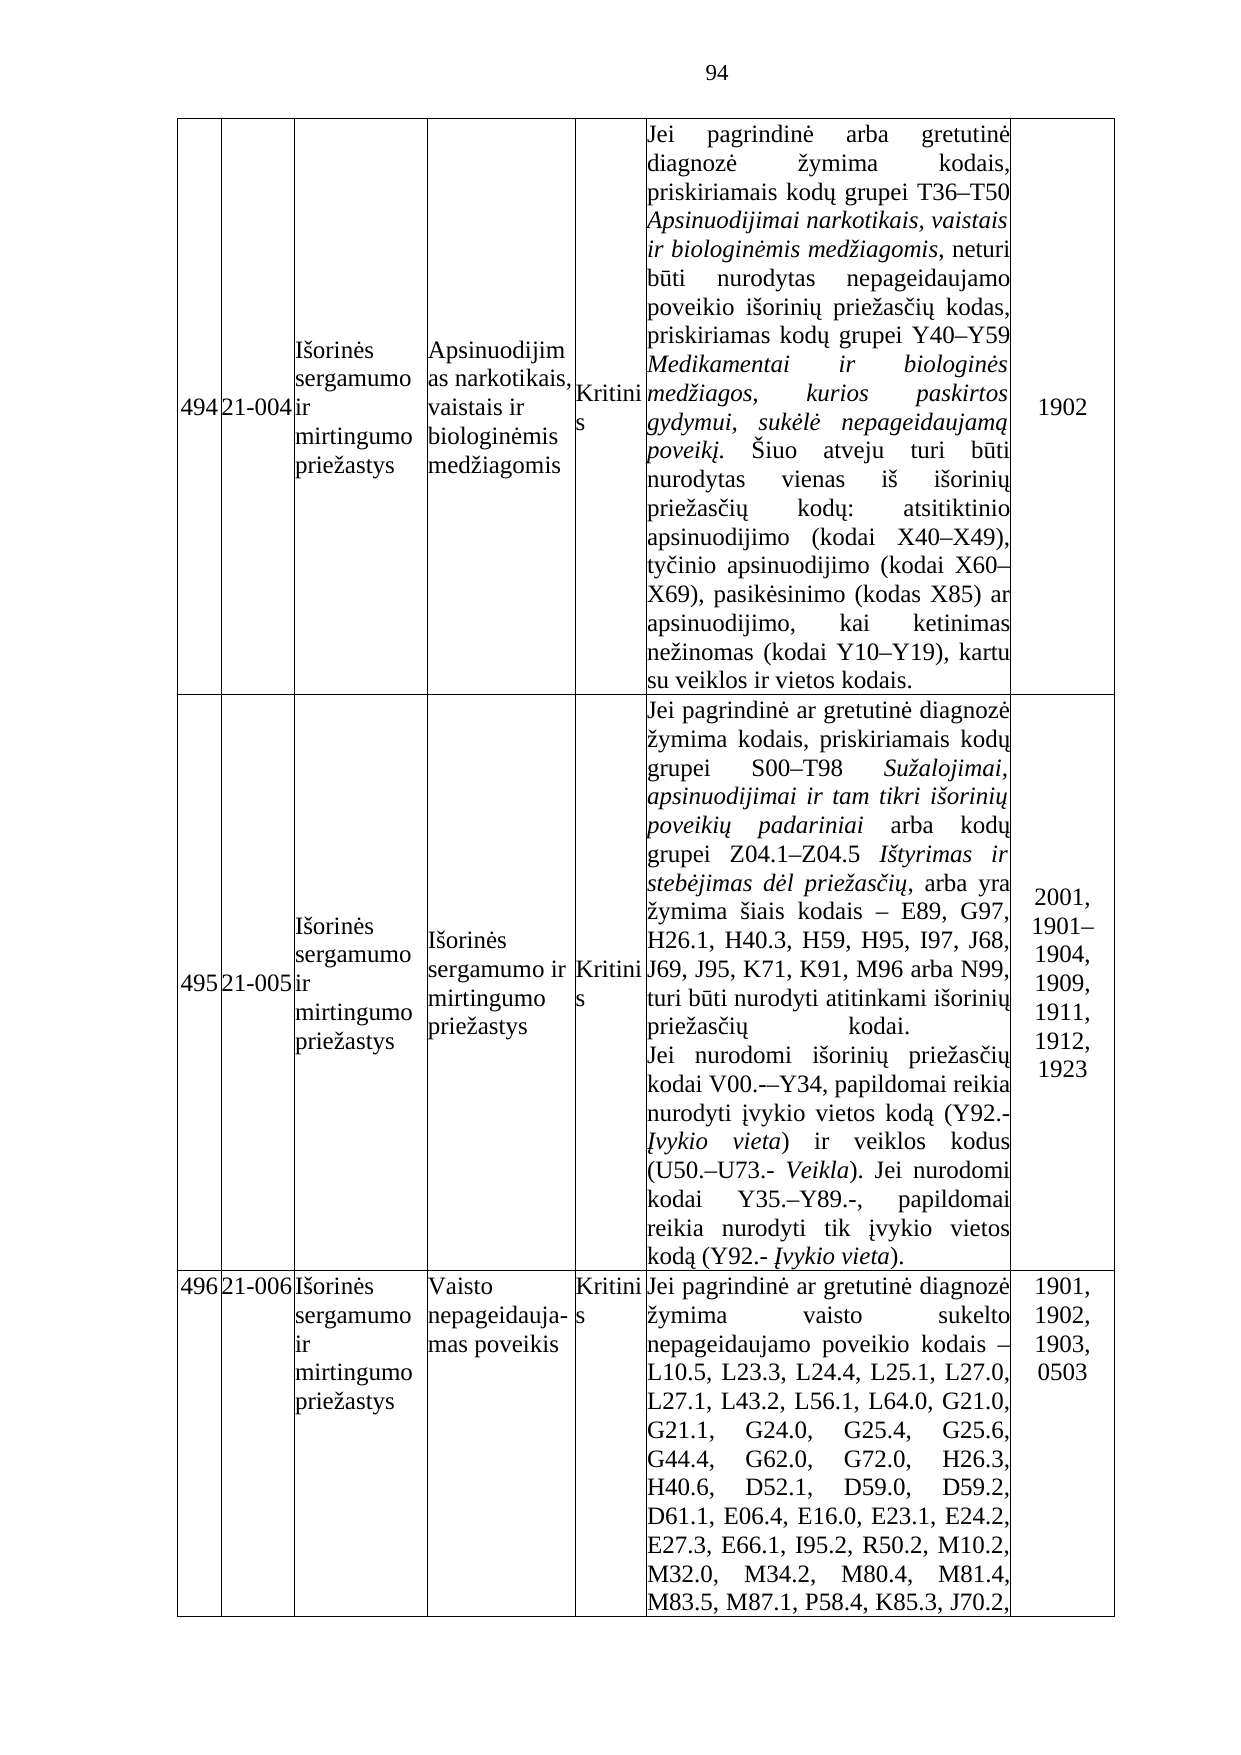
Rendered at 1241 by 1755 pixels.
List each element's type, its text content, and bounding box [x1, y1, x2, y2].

table_cell 21-005 [222, 695, 294, 1270]
table_cell 21-004 [222, 119, 294, 694]
table_cell Išorinės sergamumo ir mirtingumo priežastys [295, 1271, 427, 1616]
table_cell Kritinis [576, 1271, 646, 1616]
table_cell 1901, 1902, 1903, 0503 [1011, 1271, 1114, 1616]
table_cell Kritinis [576, 119, 646, 694]
table_cell 495 [178, 695, 221, 1270]
table_cell Vaisto nepageidauja-mas poveikis [428, 1271, 575, 1616]
table_cell Išorinės sergamumo ir mirtingumo priežastys [295, 119, 427, 694]
table_cell 496 [178, 1271, 221, 1616]
table_cell 21-006 [222, 1271, 294, 1616]
table_cell Išorinės sergamumo ir mirtingumo priežastys [295, 695, 427, 1270]
table_cell Jei pagrindinė arba gretutinė diagnozė žymima kodais, priskiriamais kodų grupei T36‒T50 Apsinuodijimai narkotikais, vaistais ir biologinėmis medžiagomis, neturi būti nurodytas nepageidaujamo poveikio išorinių priežasčių kodas, priskiriamas kodų grupei Y40‒Y59 Medikamentai ir biologinės medžiagos, kurios paskirtos gydymui, sukėlė nepageidaujamą poveikį. Šiuo atveju turi būti nurodytas vienas iš išorinių priežasčių kodų: atsitiktinio apsinuodijimo (kodai X40–X49), tyčinio apsinuodijimo (kodai X60–X69), pasikėsinimo (kodas X85) ar apsinuodijimo, kai ketinimas nežinomas (kodai Y10–Y19), kartu su veiklos ir vietos kodais. [647, 119, 1010, 694]
table_cell Jei pagrindinė ar gretutinė diagnozė žymima kodais, priskiriamais kodų grupei S00–T98 Sužalojimai, apsinuodijimai ir tam tikri išorinių poveikių padariniai arba kodų grupei Z04.1–Z04.5 Ištyrimas ir stebėjimas dėl priežasčių, arba yra žymima šiais kodais – E89, G97, H26.1, H40.3, H59, H95, I97, J68, J69, J95, K71, K91, M96 arba N99, turi būti nurodyti atitinkami išorinių priežasčių kodai. Jei nurodomi išorinių priežasčių kodai V00.-–Y34, papildomai reikia nurodyti įvykio vietos kodą (Y92.- Įvykio vieta) ir veiklos kodus (U50.–U73.- Veikla). Jei nurodomi kodai Y35.–Y89.-, papildomai reikia nurodyti tik įvykio vietos kodą (Y92.- Įvykio vieta). [647, 695, 1010, 1270]
table_cell Išorinės sergamumo ir mirtingumo priežastys [428, 695, 575, 1270]
table_cell Apsinuodijimas narkotikais, vaistais ir biologinėmis medžiagomis [428, 119, 575, 694]
table_cell Jei pagrindinė ar gretutinė diagnozė žymima vaisto sukelto nepageidaujamo poveikio kodais – L10.5, L23.3, L24.4, L25.1, L27.0, L27.1, L43.2, L56.1, L64.0, G21.0, G21.1, G24.0, G25.4, G25.6, G44.4, G62.0, G72.0, H26.3, H40.6, D52.1, D59.0, D59.2, D61.1, E06.4, E16.0, E23.1, E24.2, E27.3, E66.1, I95.2, R50.2, M10.2, M32.0, M34.2, M80.4, M81.4, M83.5, M87.1, P58.4, K85.3, J70.2, [647, 1271, 1010, 1616]
table_cell 2001, 1901‒1904, 1909, 1911, 1912, 1923 [1011, 695, 1114, 1270]
table_cell Kritinis [576, 695, 646, 1270]
table_cell 1902 [1011, 119, 1114, 694]
table_cell 494 [178, 119, 221, 694]
